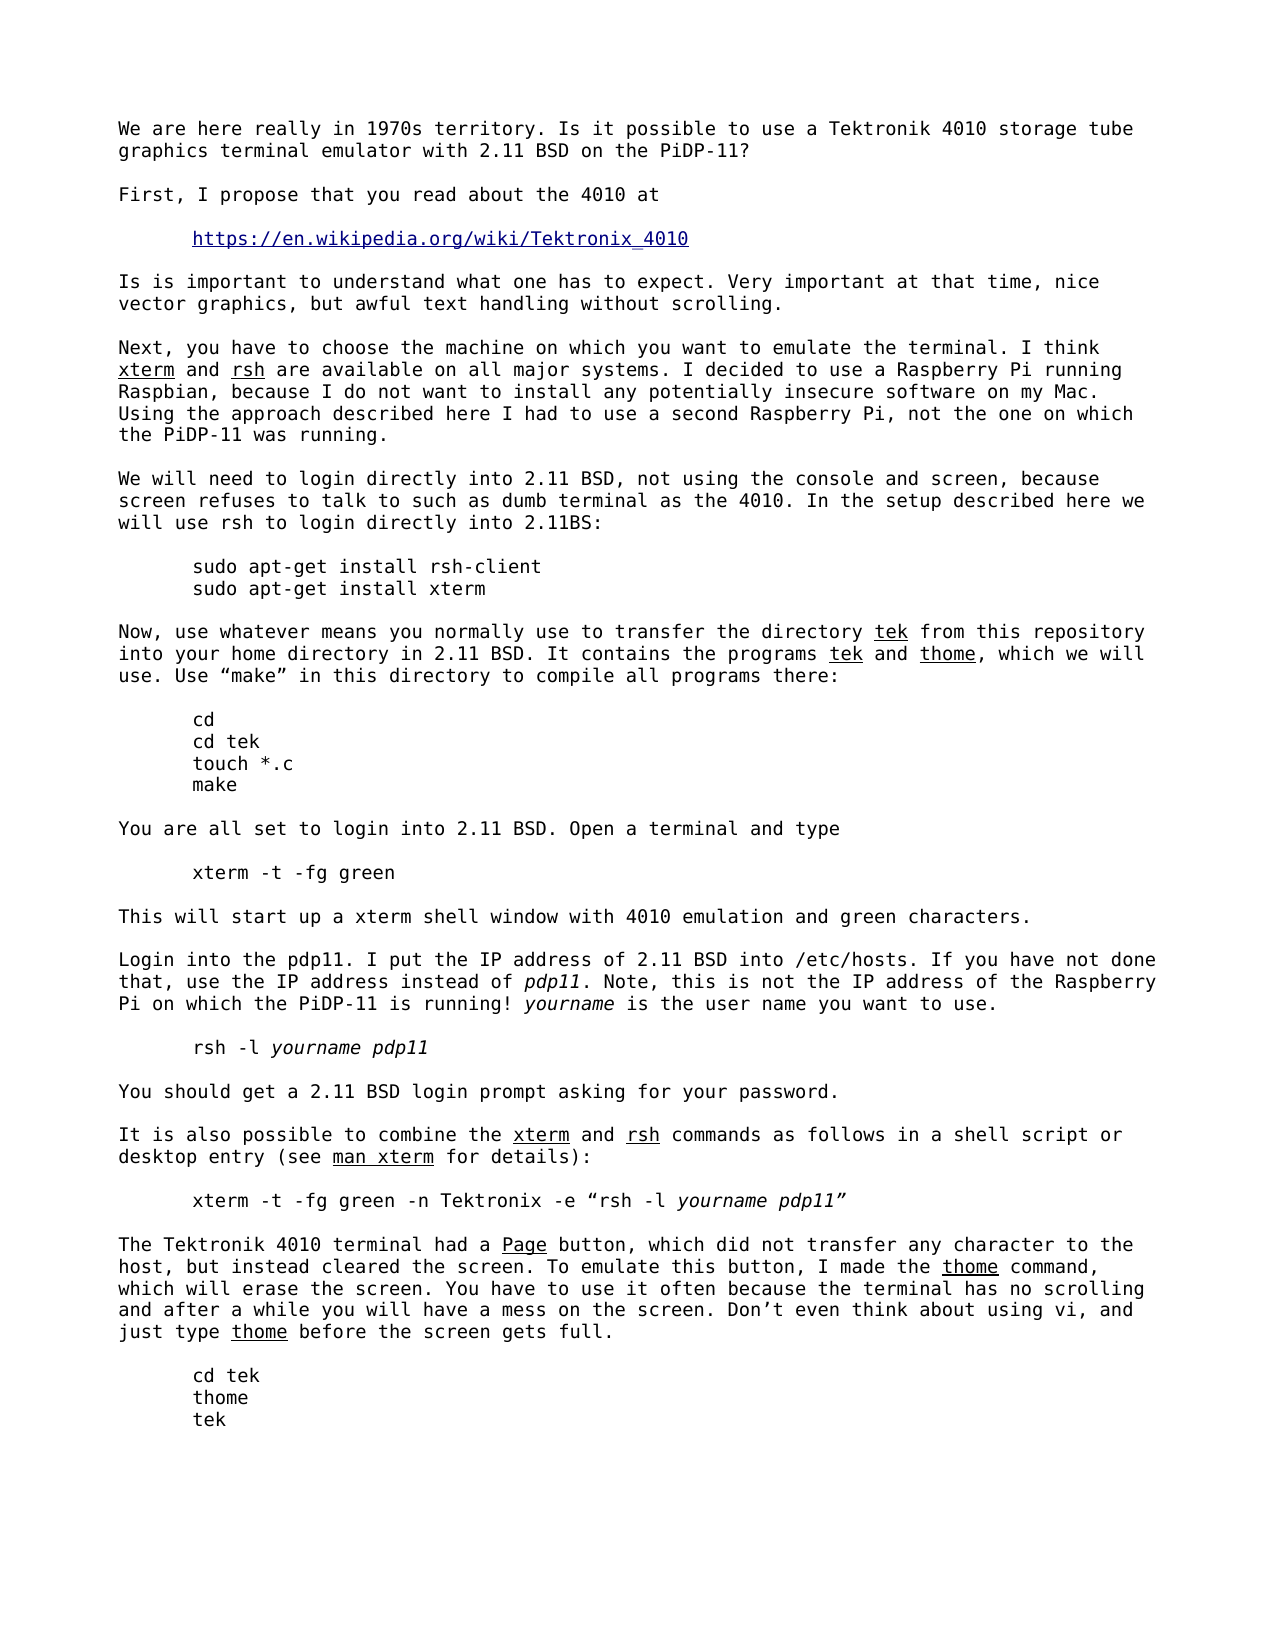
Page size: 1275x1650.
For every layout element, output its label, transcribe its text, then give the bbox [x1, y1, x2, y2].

text It is also possible to combine the xterm and rsh commands as follows in a shell script or desktop entry (see man xterm for details): [118, 1124, 1157, 1168]
text https://en.wikipedia.org/wiki/Tektronix_4010 [118, 227, 1157, 249]
text xterm -t -fg green [118, 862, 1157, 884]
text You should get a 2.11 BSD login prompt asking for your password. [118, 1081, 1157, 1102]
text rsh -l yourname pdp11 [118, 1037, 1157, 1059]
text cd tek [118, 1365, 1157, 1387]
text cd [118, 709, 1157, 731]
text cd tek [118, 731, 1157, 752]
text tek [118, 1409, 1157, 1431]
text First, I propose that you read about the 4010 at [118, 184, 1157, 206]
text You are all set to login into 2.11 BSD. Open a terminal and type [118, 818, 1157, 840]
text xterm -t -fg green -n Tektronix -e “rsh -l yourname pdp11” [118, 1190, 1157, 1212]
text The Tektronik 4010 terminal had a Page button, which did not transfer any character to the host, but instead cleared the screen. To emulate this button, I made the thome command, which will erase the screen. You have to use it often because the terminal has no scrolling and after a while you will have a mess on the screen. Don’t even think about using vi, and just type thome before the screen gets full. [118, 1234, 1157, 1343]
text sudo apt-get install rsh-client [118, 556, 1157, 577]
text sudo apt-get install xterm [118, 577, 1157, 599]
text We are here really in 1970s territory. Is it possible to use a Tektronik 4010 storage tube graphics terminal emulator with 2.11 BSD on the PiDP-11? [118, 118, 1157, 162]
text thome [118, 1387, 1157, 1409]
text touch *.c [118, 752, 1157, 774]
text This will start up a xterm shell window with 4010 emulation and green characters. [118, 906, 1157, 927]
text Login into the pdp11. I put the IP address of 2.11 BSD into /etc/hosts. If you have not done that, use the IP address instead of pdp11. Note, this is not the IP address of the Raspberry Pi on which the PiDP-11 is running! yourname is the user name you want to use. [118, 949, 1157, 1015]
text Is is important to understand what one has to expect. Very important at that time, nice vector graphics, but awful text handling without scrolling. [118, 271, 1157, 315]
text make [118, 774, 1157, 796]
text Now, use whatever means you normally use to transfer the directory tek from this repository into your home directory in 2.11 BSD. It contains the programs tek and thome, which we will use. Use “make” in this directory to compile all programs there: [118, 621, 1157, 687]
text We will need to login directly into 2.11 BSD, not using the console and screen, because screen refuses to talk to such as dumb terminal as the 4010. In the setup described here we will use rsh to login directly into 2.11BS: [118, 468, 1157, 534]
text Next, you have to choose the machine on which you want to emulate the terminal. I think xterm and rsh are available on all major systems. I decided to use a Raspberry Pi running Raspbian, because I do not want to install any potentially insecure software on my Mac. Using the approach described here I had to use a second Raspberry Pi, not the one on which the PiDP-11 was running. [118, 337, 1157, 446]
